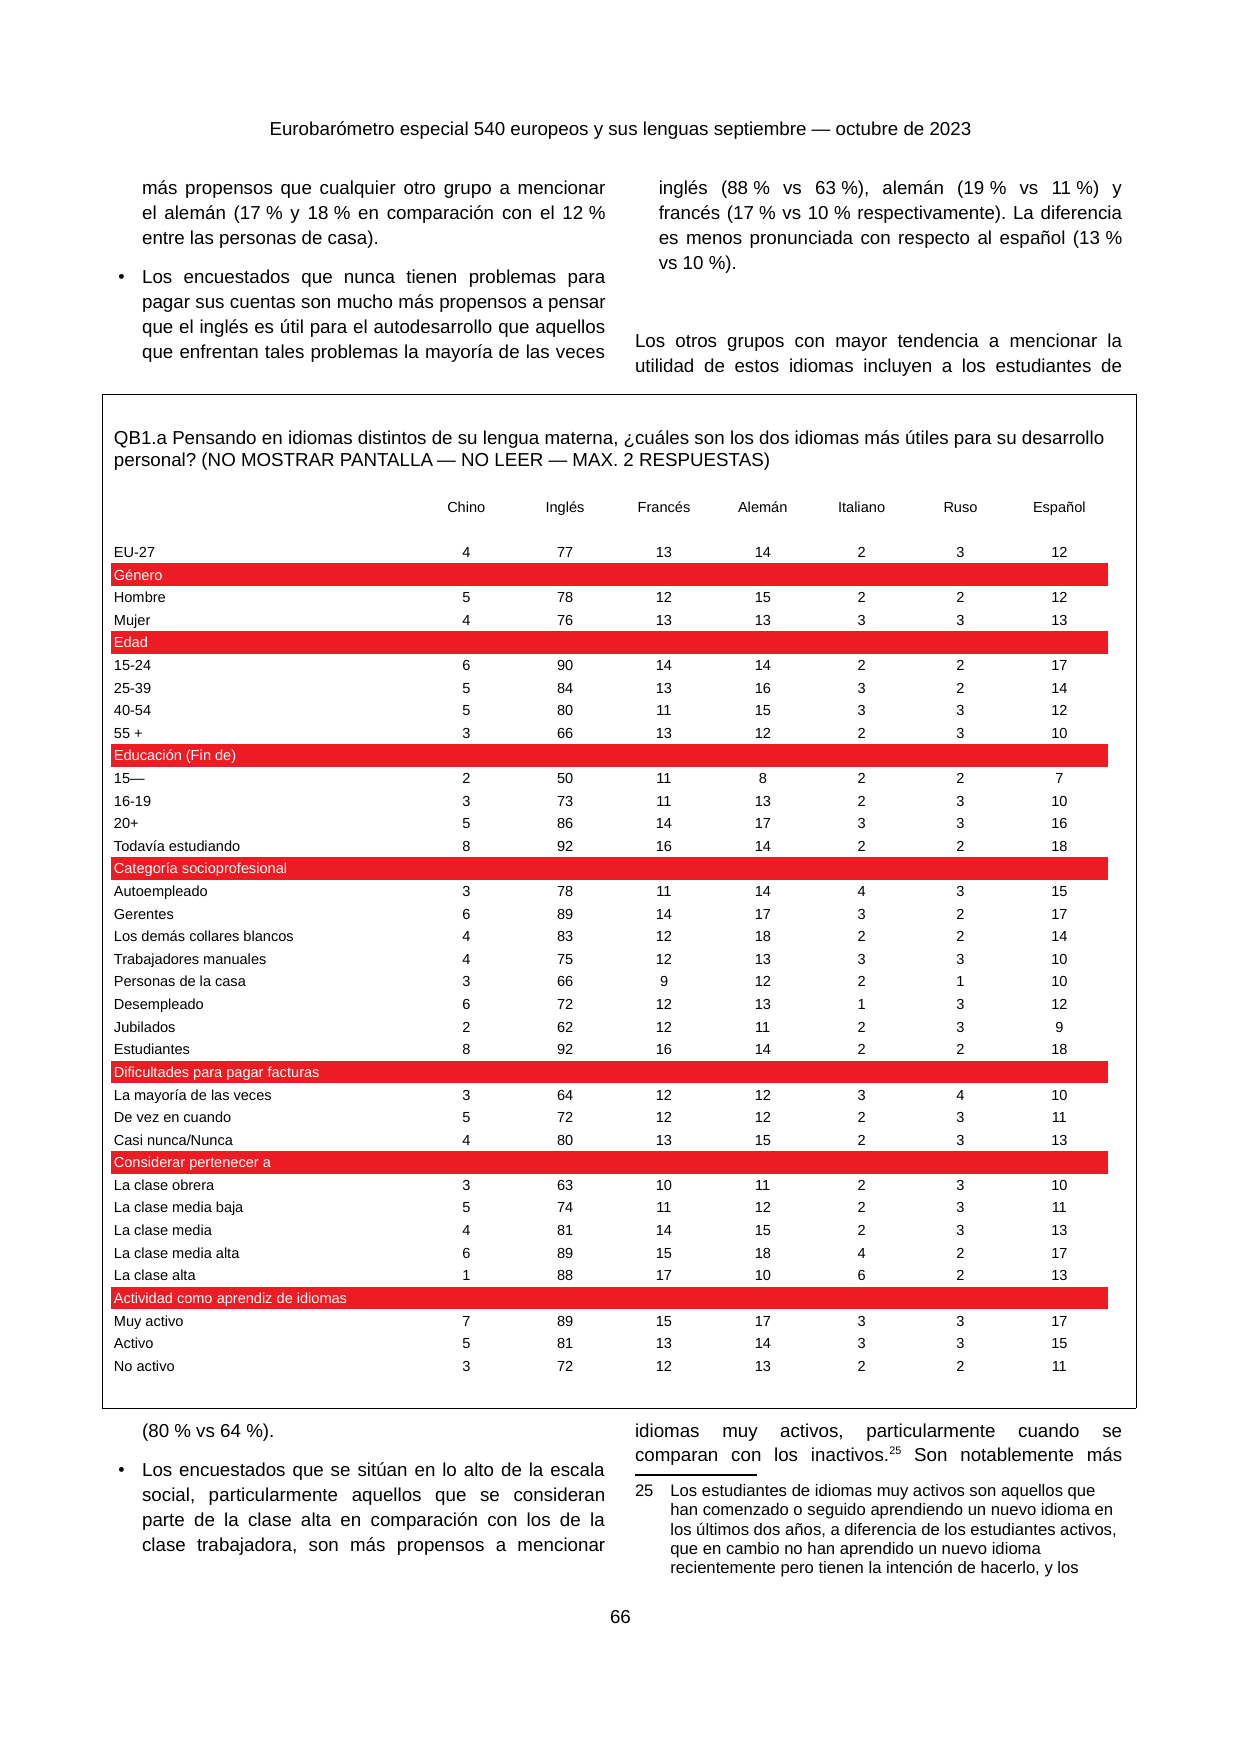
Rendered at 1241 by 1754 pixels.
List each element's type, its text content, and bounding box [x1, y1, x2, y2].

table_cell 2 [812, 1174, 911, 1196]
table_cell Francés [614, 496, 713, 518]
table_cell 12 [713, 1083, 812, 1106]
table_cell [911, 563, 1010, 586]
table_cell 13 [713, 993, 812, 1015]
table_cell 2 [911, 676, 1010, 699]
table_cell 5 [417, 812, 515, 834]
table_cell 3 [911, 948, 1010, 970]
table_cell 11 [713, 1015, 812, 1038]
table_cell 10 [614, 1174, 713, 1196]
table_cell 17 [713, 903, 812, 925]
table_cell Dificultades para pagar facturas [111, 1061, 417, 1083]
table_cell 14 [614, 903, 713, 925]
table_cell 4 [417, 1129, 515, 1151]
table_cell 1 [812, 993, 911, 1015]
table_cell [1010, 1287, 1108, 1309]
table_cell Estudiantes [111, 1038, 417, 1061]
table_cell 2 [911, 1355, 1010, 1377]
table_cell [111, 496, 417, 518]
table_cell 17 [1010, 654, 1108, 676]
table_cell 66 [515, 970, 614, 993]
table_cell [417, 857, 515, 880]
table_cell [812, 631, 911, 654]
table_cell 78 [515, 586, 614, 608]
table_cell 74 [515, 1196, 614, 1219]
table_cell [713, 1061, 812, 1083]
table_cell [1010, 1061, 1108, 1083]
table_cell 17 [1010, 1309, 1108, 1332]
table_cell 2 [812, 835, 911, 857]
table_cell 13 [614, 609, 713, 631]
table_cell [417, 473, 515, 496]
table_cell Ruso [911, 496, 1010, 518]
table_cell 12 [1010, 699, 1108, 722]
table_cell 6 [417, 903, 515, 925]
table_cell [713, 1287, 812, 1309]
table_cell 9 [614, 970, 713, 993]
table_cell 13 [1010, 1264, 1108, 1287]
table_cell [417, 1061, 515, 1083]
table_cell [713, 563, 812, 586]
table_cell 64 [515, 1083, 614, 1106]
table_cell [417, 744, 515, 767]
table_cell 17 [614, 1264, 713, 1287]
list más propensos que cualquier otro grupo a mencionar el alemán (17 % y 18 % en comparación con el 12 % entre las personas de casa). [118, 177, 605, 248]
table_cell 3 [911, 541, 1010, 563]
table_cell 92 [515, 1038, 614, 1061]
table_cell 3 [911, 1196, 1010, 1219]
table_cell 3 [417, 880, 515, 902]
table_cell 2 [911, 1241, 1010, 1264]
table_cell 90 [515, 654, 614, 676]
table_cell [614, 857, 713, 880]
table_cell 2 [812, 1219, 911, 1241]
table_cell [812, 518, 911, 541]
table_cell 13 [1010, 1129, 1108, 1151]
table_cell 72 [515, 1106, 614, 1128]
table_cell 15 [713, 1219, 812, 1241]
table_cell 12 [713, 1106, 812, 1128]
table_cell 3 [812, 948, 911, 970]
table_cell 2 [911, 586, 1010, 608]
table_cell Los demás collares blancos [111, 925, 417, 948]
table_cell [515, 563, 614, 586]
table_cell 83 [515, 925, 614, 948]
table_cell 89 [515, 1241, 614, 1264]
table_cell 3 [812, 699, 911, 722]
table_cell 2 [812, 767, 911, 789]
table_cell [1010, 857, 1108, 880]
table_cell 66 [515, 722, 614, 744]
table_cell Jubilados [111, 1015, 417, 1038]
table_cell 40-54 [111, 699, 417, 722]
table_cell 2 [911, 1038, 1010, 1061]
table_cell 10 [1010, 970, 1108, 993]
table_cell [812, 1151, 911, 1174]
table_cell 12 [614, 925, 713, 948]
table_cell [111, 518, 417, 541]
table_cell La clase obrera [111, 1174, 417, 1196]
table_cell [515, 1061, 614, 1083]
table_cell 2 [812, 586, 911, 608]
table_cell 76 [515, 609, 614, 631]
table_cell [911, 1061, 1010, 1083]
table_cell 13 [713, 609, 812, 631]
table_cell 8 [417, 1038, 515, 1061]
table_cell 3 [911, 1015, 1010, 1038]
table_cell 55 + [111, 722, 417, 744]
table_cell 3 [911, 1219, 1010, 1241]
table_cell 18 [1010, 1038, 1108, 1061]
table_cell [713, 631, 812, 654]
table_cell 2 [812, 1015, 911, 1038]
table_cell 6 [812, 1264, 911, 1287]
table_cell 14 [614, 812, 713, 834]
table_cell 15 [1010, 1332, 1108, 1354]
table_cell La clase alta [111, 1264, 417, 1287]
table_cell 3 [812, 903, 911, 925]
table_cell Categoría socioprofesional [111, 857, 417, 880]
table_cell 16-19 [111, 789, 417, 812]
table_cell 3 [812, 1083, 911, 1106]
table_cell Alemán [713, 496, 812, 518]
table_cell 11 [713, 1174, 812, 1196]
table_cell 12 [614, 1083, 713, 1106]
table_cell 3 [417, 1083, 515, 1106]
table_cell 3 [911, 722, 1010, 744]
table_cell 4 [812, 880, 911, 902]
table_cell Chino [417, 496, 515, 518]
table_cell 72 [515, 1355, 614, 1377]
table_cell 3 [911, 812, 1010, 834]
table_cell [812, 473, 911, 496]
table_cell [1010, 473, 1108, 496]
table_cell 14 [614, 1219, 713, 1241]
table_cell [812, 1287, 911, 1309]
table_cell 5 [417, 699, 515, 722]
table_cell [515, 631, 614, 654]
table_cell Personas de la casa [111, 970, 417, 993]
table_cell [911, 857, 1010, 880]
table_cell 4 [417, 1219, 515, 1241]
table_cell 15— [111, 767, 417, 789]
table_cell 2 [812, 541, 911, 563]
table_cell 5 [417, 1106, 515, 1128]
table_cell 2 [417, 1015, 515, 1038]
list (80 % vs 64 %). [118, 1409, 605, 1441]
table_cell [812, 744, 911, 767]
table_cell 3 [812, 1332, 911, 1354]
table_cell 3 [417, 1355, 515, 1377]
table_cell 11 [614, 767, 713, 789]
table_cell 10 [713, 1264, 812, 1287]
table_cell 63 [515, 1174, 614, 1196]
table_cell 12 [713, 970, 812, 993]
table_cell [911, 518, 1010, 541]
table_cell 2 [812, 1038, 911, 1061]
table_cell 13 [614, 1129, 713, 1151]
table_cell 17 [713, 812, 812, 834]
table_cell La clase media baja [111, 1196, 417, 1219]
table_cell 2 [812, 1196, 911, 1219]
table_cell 10 [1010, 1174, 1108, 1196]
table_cell 81 [515, 1219, 614, 1241]
table_cell [417, 1287, 515, 1309]
table_cell 7 [417, 1309, 515, 1332]
table_cell 4 [812, 1241, 911, 1264]
table_cell 86 [515, 812, 614, 834]
table_cell [1010, 518, 1108, 541]
table_cell 8 [417, 835, 515, 857]
table_cell Considerar pertenecer a [111, 1151, 417, 1174]
table_cell 12 [614, 1355, 713, 1377]
table_cell 5 [417, 1332, 515, 1354]
table_cell 9 [1010, 1015, 1108, 1038]
table_cell [515, 857, 614, 880]
table_cell [515, 518, 614, 541]
table_cell 77 [515, 541, 614, 563]
table_cell 14 [1010, 925, 1108, 948]
table_cell 3 [911, 609, 1010, 631]
table_cell No activo [111, 1355, 417, 1377]
table_cell 80 [515, 699, 614, 722]
table_cell [614, 1287, 713, 1309]
table_cell 92 [515, 835, 614, 857]
table_cell 12 [1010, 993, 1108, 1015]
table_cell 3 [417, 722, 515, 744]
table_cell 10 [1010, 948, 1108, 970]
table_cell [1010, 631, 1108, 654]
table_cell 3 [911, 699, 1010, 722]
table_cell [812, 857, 911, 880]
list inglés (88 % vs 63 %), alemán (19 % vs 11 %) y francés (17 % vs 10 % respectivamente). La diferencia es menos pronunciada con respecto al español (13 % vs 10 %). [635, 177, 1122, 273]
table_cell [515, 744, 614, 767]
table_cell 12 [713, 1196, 812, 1219]
table_cell [515, 1287, 614, 1309]
table_cell 15 [614, 1241, 713, 1264]
table_cell Edad [111, 631, 417, 654]
table_cell 14 [1010, 676, 1108, 699]
table_cell 18 [1010, 835, 1108, 857]
table_cell 17 [1010, 1241, 1108, 1264]
table_cell 17 [713, 1309, 812, 1332]
table_cell EU-27 [111, 541, 417, 563]
table_cell 3 [812, 609, 911, 631]
table_cell [713, 744, 812, 767]
table_cell 6 [417, 993, 515, 1015]
table_cell 2 [812, 1106, 911, 1128]
table_cell Inglés [515, 496, 614, 518]
table_cell 12 [614, 1015, 713, 1038]
table_cell 13 [1010, 609, 1108, 631]
table_cell 10 [1010, 722, 1108, 744]
table_cell 11 [1010, 1106, 1108, 1128]
table_cell 88 [515, 1264, 614, 1287]
table_cell [614, 631, 713, 654]
table_cell 2 [812, 654, 911, 676]
table_cell Casi nunca/Nunca [111, 1129, 417, 1151]
table_cell 13 [614, 676, 713, 699]
table_cell [713, 518, 812, 541]
table_cell 14 [713, 1038, 812, 1061]
table_cell 12 [1010, 586, 1108, 608]
table_cell 81 [515, 1332, 614, 1354]
table_cell 13 [1010, 1219, 1108, 1241]
table_cell 4 [417, 609, 515, 631]
table_cell [911, 473, 1010, 496]
table_cell 12 [713, 722, 812, 744]
table_cell [1010, 744, 1108, 767]
table_cell 78 [515, 880, 614, 902]
table_cell Gerentes [111, 903, 417, 925]
table_cell 50 [515, 767, 614, 789]
table_cell 10 [1010, 1083, 1108, 1106]
table_cell 11 [1010, 1196, 1108, 1219]
table_cell 4 [417, 925, 515, 948]
table_cell Educación (Fin de) [111, 744, 417, 767]
table_cell 3 [911, 880, 1010, 902]
table_cell 4 [417, 948, 515, 970]
table_cell [911, 744, 1010, 767]
table_cell 11 [614, 880, 713, 902]
table_cell 15 [713, 586, 812, 608]
table_cell [812, 563, 911, 586]
table_cell 13 [614, 541, 713, 563]
table_cell [614, 563, 713, 586]
table_cell 11 [614, 699, 713, 722]
table_cell 15 [713, 1129, 812, 1151]
table_cell [911, 1287, 1010, 1309]
table_cell 14 [713, 1332, 812, 1354]
table_cell 2 [911, 654, 1010, 676]
table_cell 17 [1010, 903, 1108, 925]
table_cell 2 [812, 722, 911, 744]
table_cell [417, 631, 515, 654]
table_cell [614, 473, 713, 496]
table_cell 3 [812, 676, 911, 699]
table_cell 6 [417, 654, 515, 676]
table_cell 13 [713, 948, 812, 970]
table_cell Trabajadores manuales [111, 948, 417, 970]
table_cell 89 [515, 1309, 614, 1332]
table_cell 16 [614, 1038, 713, 1061]
table_cell 3 [911, 1174, 1010, 1196]
table_cell 3 [417, 789, 515, 812]
table_cell [1010, 563, 1108, 586]
table_header QB1.a Pensando en idiomas distintos de su lengua materna, ¿cuáles son los dos idiomas más útiles para su desarrollo personal? (NO MOSTRAR PANTALLA — NO LEER — MAX. 2 RESPUESTAS) [111, 424, 1108, 473]
table_cell La mayoría de las veces [111, 1083, 417, 1106]
table_cell 3 [911, 1129, 1010, 1151]
text idiomas muy activos, particularmente cuando se comparan con los inactivos. Son notablemente más [635, 1409, 1122, 1466]
table_cell Género [111, 563, 417, 586]
table_cell 72 [515, 993, 614, 1015]
table_cell [911, 631, 1010, 654]
table_cell 16 [1010, 812, 1108, 834]
table_cell 8 [713, 767, 812, 789]
table_cell 11 [1010, 1355, 1108, 1377]
table_cell 3 [911, 993, 1010, 1015]
table_cell Desempleado [111, 993, 417, 1015]
table_cell [614, 1151, 713, 1174]
table_cell [515, 1151, 614, 1174]
table_cell 15-24 [111, 654, 417, 676]
table_cell [614, 744, 713, 767]
table_cell 15 [713, 699, 812, 722]
table_cell 3 [911, 1332, 1010, 1354]
table_cell 15 [1010, 880, 1108, 902]
table_cell Italiano [812, 496, 911, 518]
table_cell 3 [812, 812, 911, 834]
table_cell [812, 1061, 911, 1083]
table_cell 89 [515, 903, 614, 925]
table_cell 20+ [111, 812, 417, 834]
table_cell 14 [713, 654, 812, 676]
table_cell 80 [515, 1129, 614, 1151]
table_cell 62 [515, 1015, 614, 1038]
table_cell 2 [417, 767, 515, 789]
table_cell 25-39 [111, 676, 417, 699]
table_cell Hombre [111, 586, 417, 608]
table_cell 2 [911, 835, 1010, 857]
table_cell Todavía estudiando [111, 835, 417, 857]
table_cell 6 [417, 1241, 515, 1264]
table_cell 2 [812, 789, 911, 812]
table_cell 3 [911, 1309, 1010, 1332]
table_cell La clase media [111, 1219, 417, 1241]
table_cell 84 [515, 676, 614, 699]
table_cell 3 [417, 1174, 515, 1196]
table_cell Activo [111, 1332, 417, 1354]
table_cell 2 [812, 1129, 911, 1151]
table_cell 5 [417, 586, 515, 608]
table_cell 12 [614, 1106, 713, 1128]
table_cell 2 [911, 903, 1010, 925]
table_cell 12 [1010, 541, 1108, 563]
table_cell [713, 473, 812, 496]
table_cell 73 [515, 789, 614, 812]
table_cell [417, 1151, 515, 1174]
table_cell 3 [911, 789, 1010, 812]
table_cell 16 [614, 835, 713, 857]
table_cell [713, 1151, 812, 1174]
table_cell 1 [911, 970, 1010, 993]
table_cell 5 [417, 1196, 515, 1219]
table_cell Español [1010, 496, 1108, 518]
table_cell 14 [713, 880, 812, 902]
table_cell 2 [812, 925, 911, 948]
text Los estudiantes de idiomas muy activos son aquellos que han comenzado o seguido aprendiendo un nuevo idioma en los últimos dos años, a diferencia de los estudiantes activos, que en cambio no han aprendido un nuevo idioma recientemente pero tienen la intención de hacerlo, y los [635, 1481, 1122, 1577]
table_cell Actividad como aprendiz de idiomas [111, 1287, 417, 1309]
table_cell 2 [812, 1355, 911, 1377]
table_cell 13 [713, 789, 812, 812]
text Los otros grupos con mayor tendencia a mencionar la utilidad de estos idiomas incluyen a los estudiantes de [635, 330, 1122, 393]
table_cell [713, 857, 812, 880]
table_cell 11 [614, 1196, 713, 1219]
table_cell 3 [911, 1106, 1010, 1128]
table_cell 2 [911, 1264, 1010, 1287]
table_cell 1 [417, 1264, 515, 1287]
table_cell [614, 518, 713, 541]
table_cell 14 [713, 541, 812, 563]
table_cell Mujer [111, 609, 417, 631]
table_cell La clase media alta [111, 1241, 417, 1264]
list Los encuestados que se sitúan en lo alto de la escala social, particularmente aquellos que se consideran parte de la clase alta en comparación con los de la clase trabajadora, son más propensos a mencionar [118, 1459, 605, 1555]
table_cell 15 [614, 1309, 713, 1332]
table_cell De vez en cuando [111, 1106, 417, 1128]
table_cell [911, 1151, 1010, 1174]
table_cell Autoempleado [111, 880, 417, 902]
table_cell 2 [911, 767, 1010, 789]
list [103, 395, 1136, 1408]
table_cell 5 [417, 676, 515, 699]
table_cell 2 [812, 970, 911, 993]
table_cell [515, 473, 614, 496]
table_cell 10 [1010, 789, 1108, 812]
table_cell 16 [713, 676, 812, 699]
table_cell 7 [1010, 767, 1108, 789]
table_cell 12 [614, 586, 713, 608]
table_cell 3 [417, 970, 515, 993]
table_cell 14 [713, 835, 812, 857]
table_cell 3 [812, 1309, 911, 1332]
table_cell 75 [515, 948, 614, 970]
table_cell 12 [614, 993, 713, 1015]
table_cell 18 [713, 925, 812, 948]
table_cell 13 [614, 1332, 713, 1354]
table_cell [1010, 1151, 1108, 1174]
table_cell 12 [614, 948, 713, 970]
table_cell 14 [614, 654, 713, 676]
table_cell 13 [713, 1355, 812, 1377]
table_cell [417, 563, 515, 586]
table_cell 13 [614, 722, 713, 744]
table_cell 4 [911, 1083, 1010, 1106]
table_cell [614, 1061, 713, 1083]
table_cell 18 [713, 1241, 812, 1264]
table_cell [111, 473, 417, 496]
table_cell 2 [911, 925, 1010, 948]
table_cell [417, 518, 515, 541]
table_cell Muy activo [111, 1309, 417, 1332]
table_cell 11 [614, 789, 713, 812]
list Los encuestados que nunca tienen problemas para pagar sus cuentas son mucho más propensos a pensar que el inglés es útil para el autodesarrollo que aquellos que enfrentan tales problemas la mayoría de las veces [118, 266, 605, 393]
table_cell 4 [417, 541, 515, 563]
